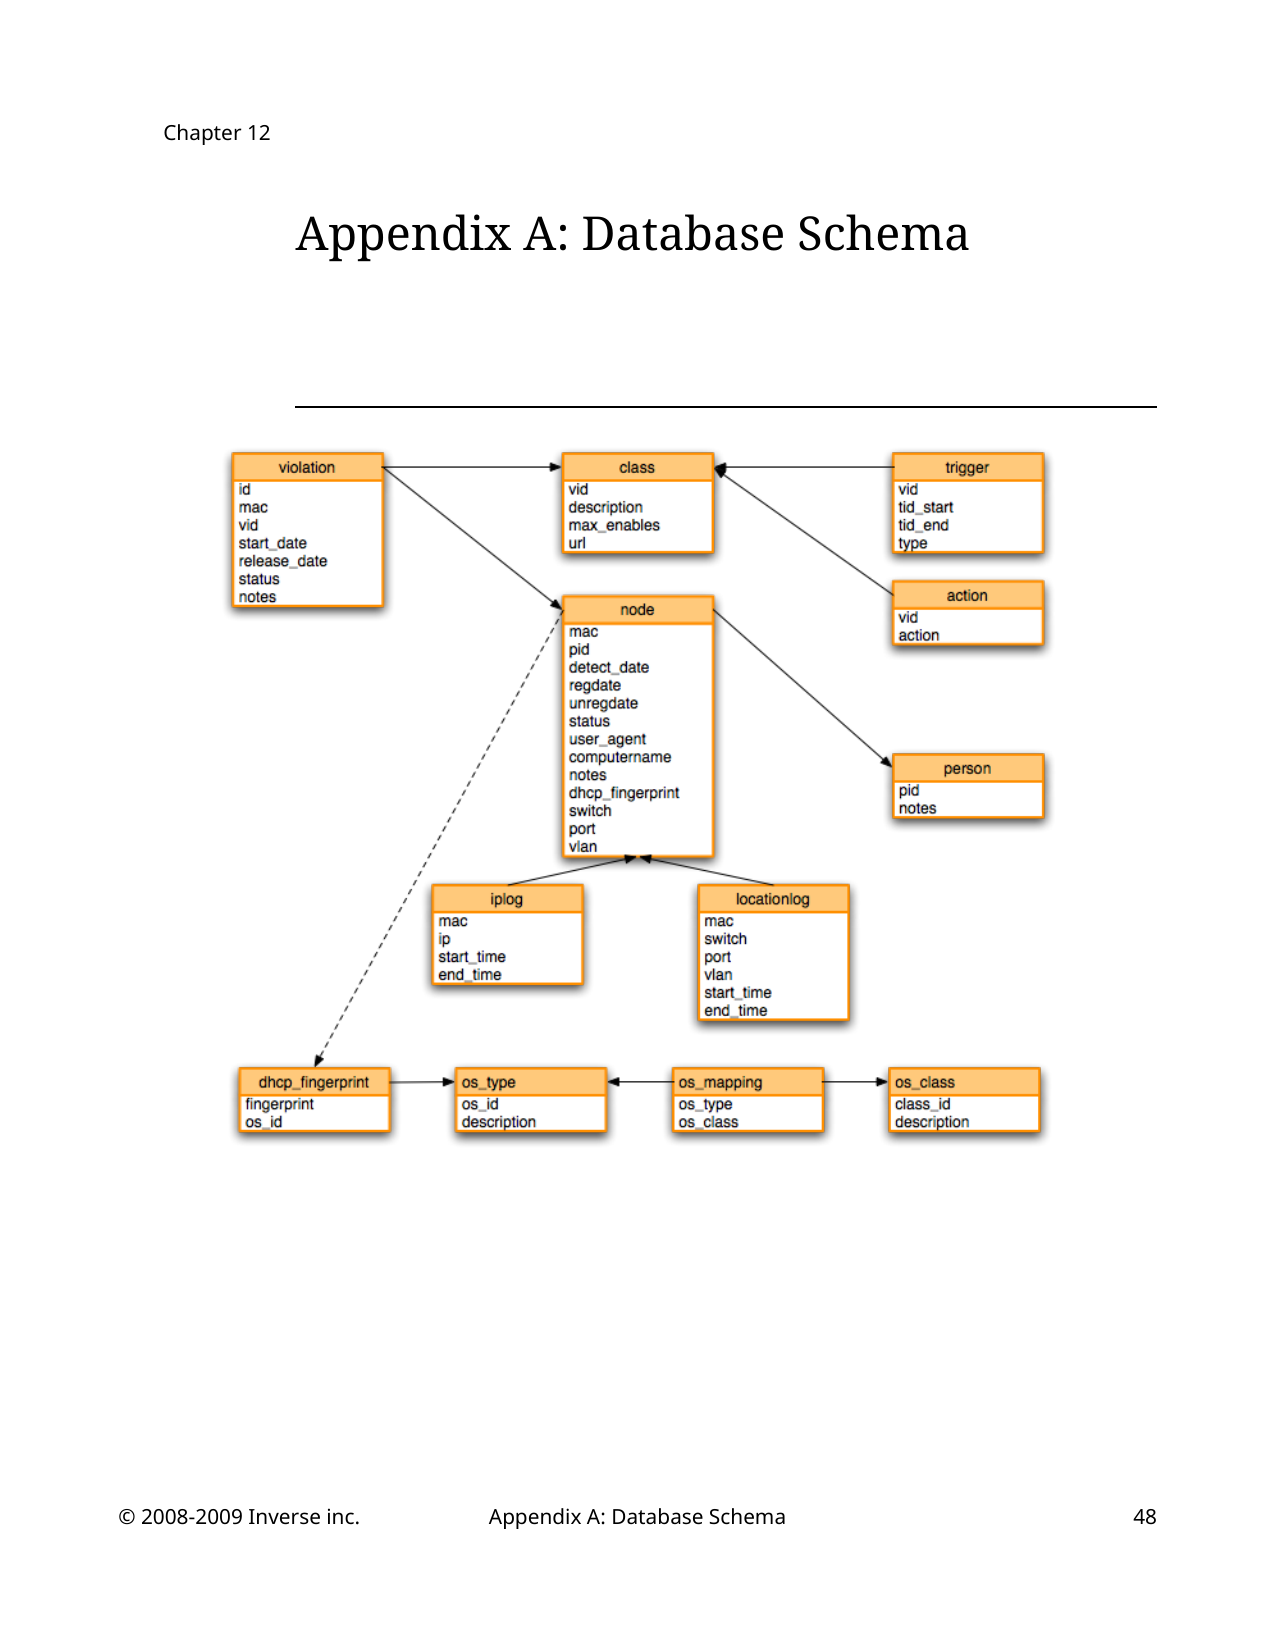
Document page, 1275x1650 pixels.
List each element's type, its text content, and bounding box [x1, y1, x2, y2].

picture [206, 433, 1069, 1162]
subtitle Appendix A: Database Schema [295, 201, 1157, 406]
